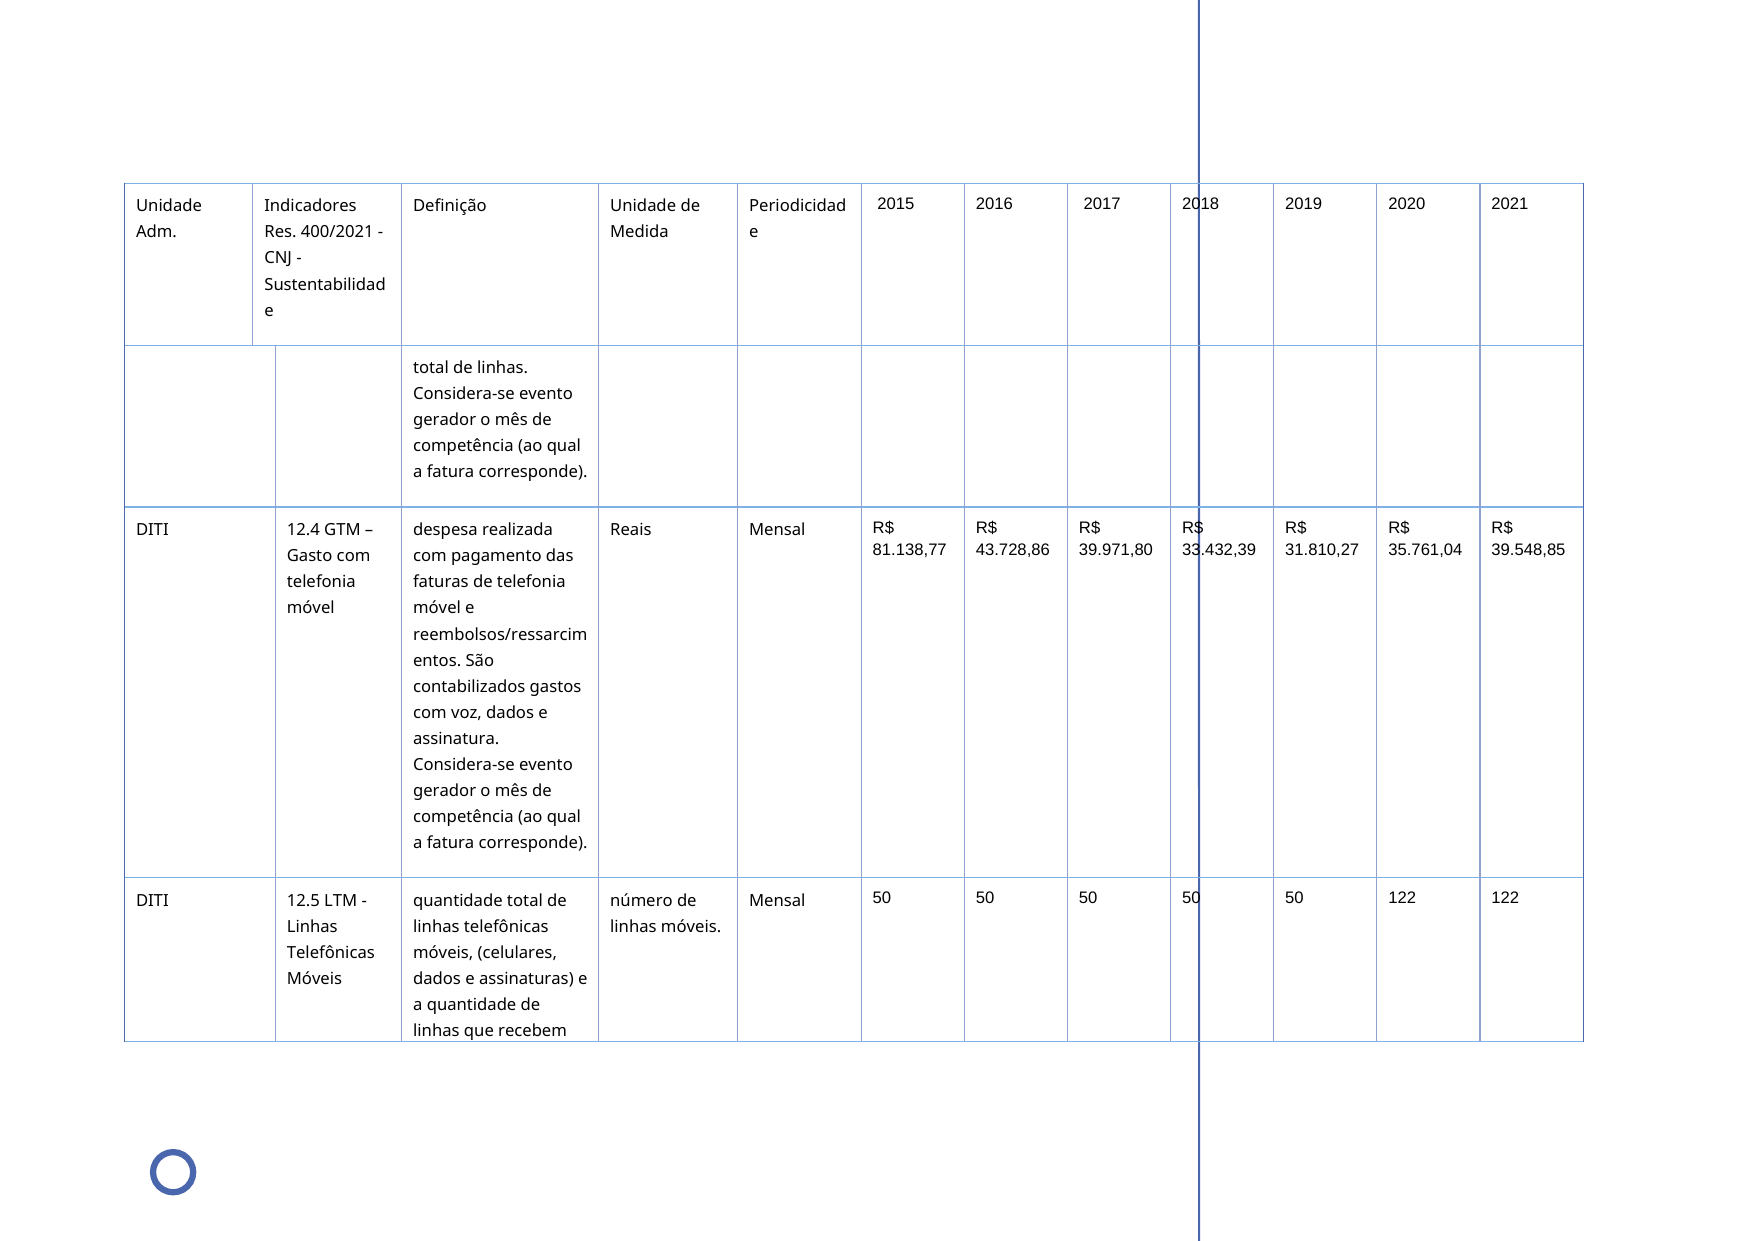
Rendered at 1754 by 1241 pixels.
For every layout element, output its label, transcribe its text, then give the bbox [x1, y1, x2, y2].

table_header 2020 [1377, 184, 1479, 344]
table_cell [1171, 346, 1273, 506]
table_header 2019 [1274, 184, 1376, 344]
table_cell R$ 39.548,85 [1481, 508, 1583, 877]
table_cell R$ 39.971,80 [1068, 508, 1170, 877]
table_cell 50 [862, 878, 964, 1041]
table_header Unidade de Medida [599, 184, 737, 344]
table_cell número de linhas móveis. [599, 878, 737, 1041]
table_header Indicadores Res. 400/2021 - CNJ - Sustentabilidade [253, 184, 401, 344]
table_cell 122 [1481, 878, 1583, 1041]
table_cell 50 [965, 878, 1067, 1041]
table_header Unidade Adm. [125, 184, 252, 344]
table_cell R$ 81.138,77 [862, 508, 964, 877]
table_cell [1377, 346, 1479, 506]
table_cell 12.5 LTM - Linhas Telefônicas Móveis [276, 878, 401, 1041]
table_cell despesa realizada com pagamento das faturas de telefonia móvel e reembolsos/ressarcimentos. São contabilizados gastos com voz, dados e assinatura. Considera-se evento gerador o mês de competência (ao qual a fatura corresponde). [402, 508, 598, 877]
table_header Definição [402, 184, 598, 344]
table_cell DITI [125, 508, 275, 877]
table_cell 122 [1377, 878, 1479, 1041]
table_cell DITI [125, 878, 275, 1041]
table_cell Mensal [738, 508, 861, 877]
table_cell total de linhas. Considera-se evento gerador o mês de competência (ao qual a fatura corresponde). [402, 346, 598, 506]
table_header 2021 [1481, 184, 1583, 344]
table_cell R$ 31.810,27 [1274, 508, 1376, 877]
table_cell [599, 346, 737, 506]
table_cell [276, 346, 401, 506]
table_cell [738, 346, 861, 506]
table_header 2017 [1068, 184, 1170, 344]
table_cell 50 [1068, 878, 1170, 1041]
table_cell 12.4 GTM – Gasto com telefonia móvel [276, 508, 401, 877]
table_cell [1481, 346, 1583, 506]
table_cell Reais [599, 508, 737, 877]
table_cell [965, 346, 1067, 506]
table_header 2018 [1171, 184, 1273, 344]
table_header 2015 [862, 184, 964, 344]
table_cell quantidade total de linhas telefônicas móveis, (celulares, dados e assinaturas) e a quantidade de linhas que recebem [402, 878, 598, 1041]
table_cell 50 [1171, 878, 1273, 1041]
table_header Periodicidade [738, 184, 861, 344]
table_cell R$ 35.761,04 [1377, 508, 1479, 877]
table_cell R$ 43.728,86 [965, 508, 1067, 877]
table_cell Mensal [738, 878, 861, 1041]
table_cell [862, 346, 964, 506]
table_cell [1274, 346, 1376, 506]
table_cell 50 [1274, 878, 1376, 1041]
table_cell R$ 33.432,39 [1171, 508, 1273, 877]
table_header 2016 [965, 184, 1067, 344]
table_cell [1068, 346, 1170, 506]
table_cell [125, 346, 275, 506]
